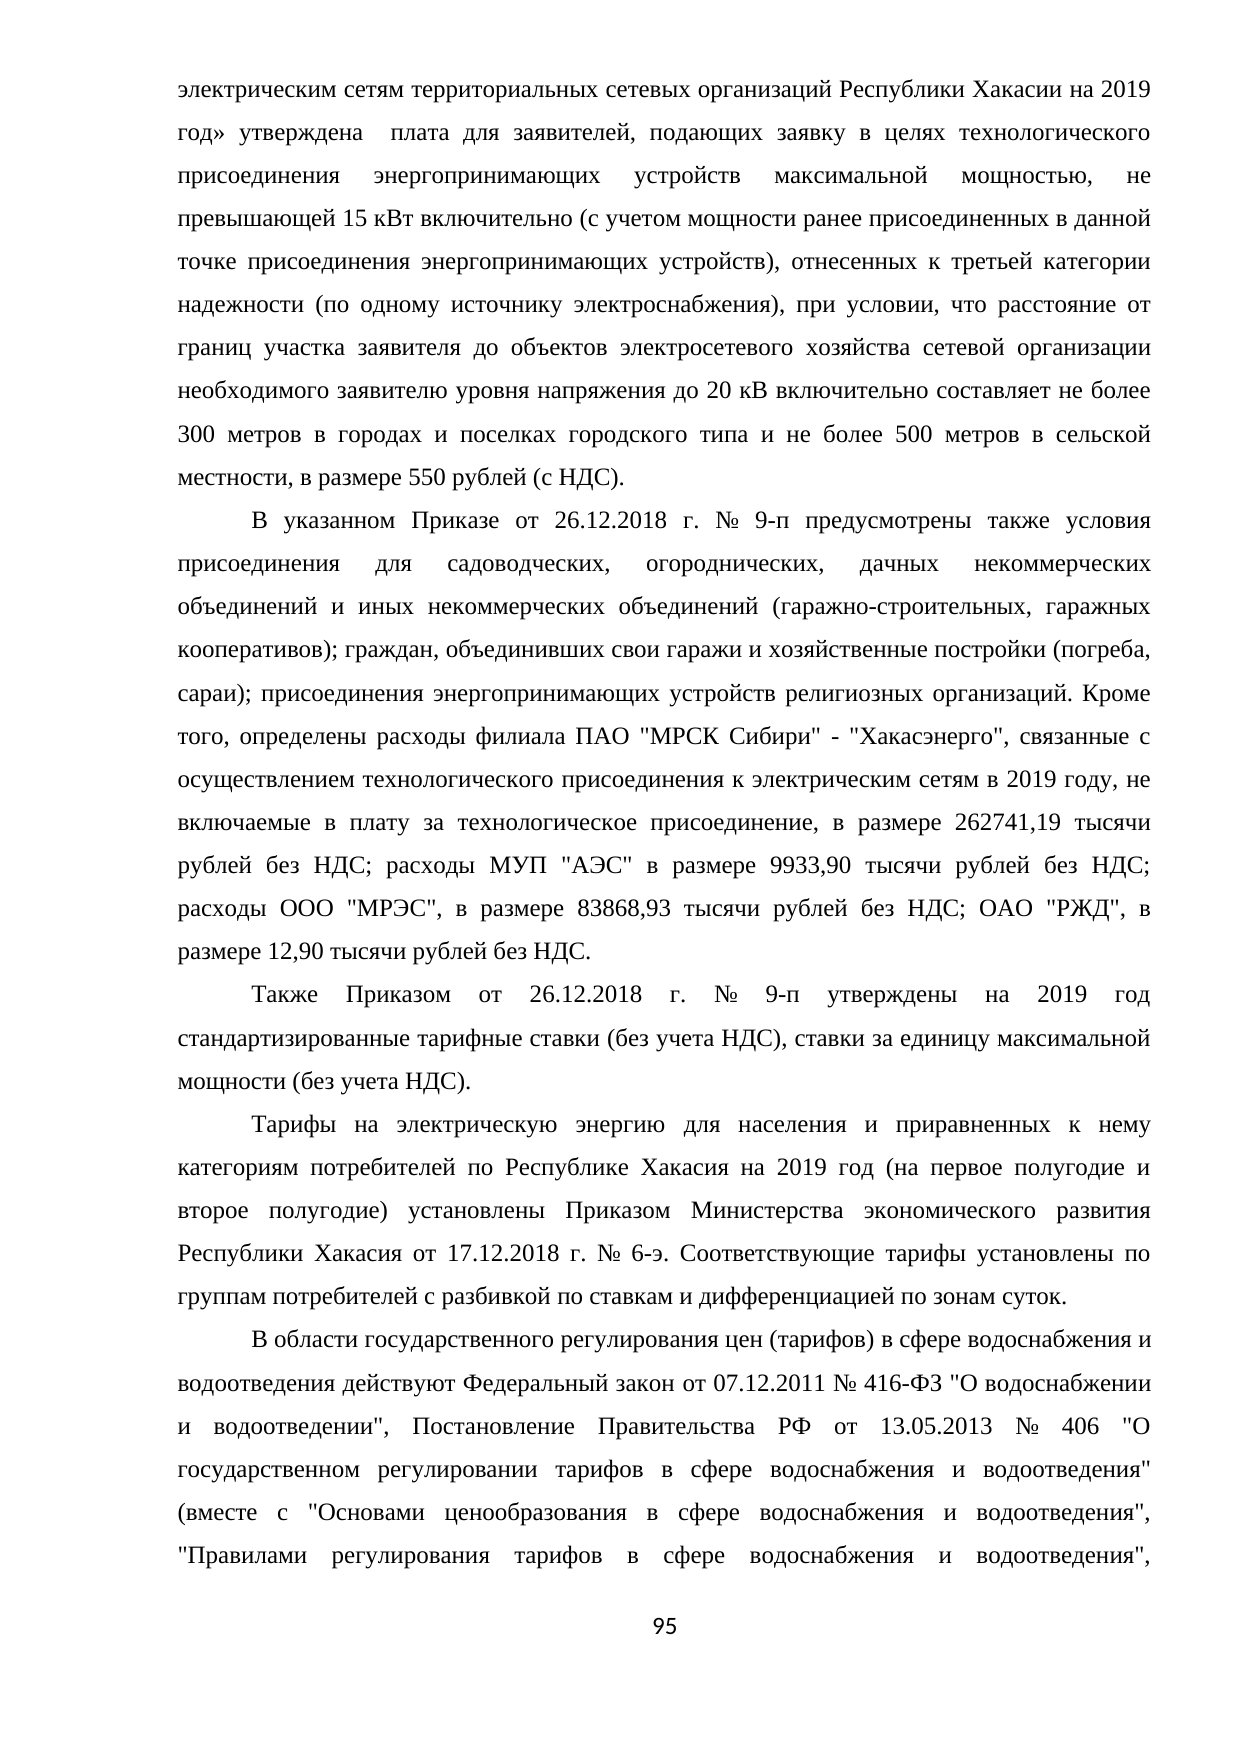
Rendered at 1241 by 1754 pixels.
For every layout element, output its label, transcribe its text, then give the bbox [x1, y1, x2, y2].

text Также Приказом от 26.12.2018 г. № 9-п утверждены на 2019 год стандартизированные тарифные ставки (без учета НДС), ставки за единицу максимальной мощности (без учета НДС). [177, 979, 1152, 1094]
text электрическим сетям территориальных сетевых организаций Республики Хакасии на 2019 год» утверждена плата для заявителей, подающих заявку в целях технологического присоединения энергопринимающих устройств максимальной мощностью, не превышающей 15 кВт включительно (с учетом мощности ранее присоединенных в данной точке присоединения энергопринимающих устройств), отнесенных к третьей категории надежности (по одному источнику электроснабжения), при условии, что расстояние от границ участка заявителя до объектов электросетевого хозяйства сетевой организации необходимого заявителю уровня напряжения до 20 кВ включительно составляет не более 300 метров в городах и поселках городского типа и не более 500 метров в сельской местности, в размере 550 рублей (с НДС). [177, 74, 1152, 491]
text Тарифы на электрическую энергию для населения и приравненных к нему категориям потребителей по Республике Хакасия на 2019 год (на первое полугодие и второе полугодие) установлены Приказом Министерства экономического развития Республики Хакасия от 17.12.2018 г. № 6-э. Соответствующие тарифы установлены по группам потребителей с разбивкой по ставкам и дифференциацией по зонам суток. [177, 1109, 1152, 1310]
text В указанном Приказе от 26.12.2018 г. № 9-п предусмотрены также условия присоединения для садоводческих, огороднических, дачных некоммерческих объединений и иных некоммерческих объединений (гаражно-строительных, гаражных кооперативов); граждан, объединивших свои гаражи и хозяйственные постройки (погреба, сараи); присоединения энергопринимающих устройств религиозных организаций. Кроме того, определены расходы филиала ПАО "МРСК Сибири" - "Хакасэнерго", связанные с осуществлением технологического присоединения к электрическим сетям в 2019 году, не включаемые в плату за технологическое присоединение, в размере 262741,19 тысячи рублей без НДС; расходы МУП "АЭС" в размере 9933,90 тысячи рублей без НДС; расходы ООО "МРЭС", в размере 83868,93 тысячи рублей без НДС; ОАО "РЖД", в размере 12,90 тысячи рублей без НДС. [177, 505, 1152, 965]
text В области государственного регулирования цен (тарифов) в сфере водоснабжения и водоотведения действуют Федеральный закон от 07.12.2011 № 416-ФЗ "О водоснабжении и водоотведении", Постановление Правительства РФ от 13.05.2013 № 406 "О государственном регулировании тарифов в сфере водоснабжения и водоотведения" (вместе с "Основами ценообразования в сфере водоснабжения и водоотведения", "Правилами регулирования тарифов в сфере водоснабжения и водоотведения", [177, 1324, 1152, 1569]
